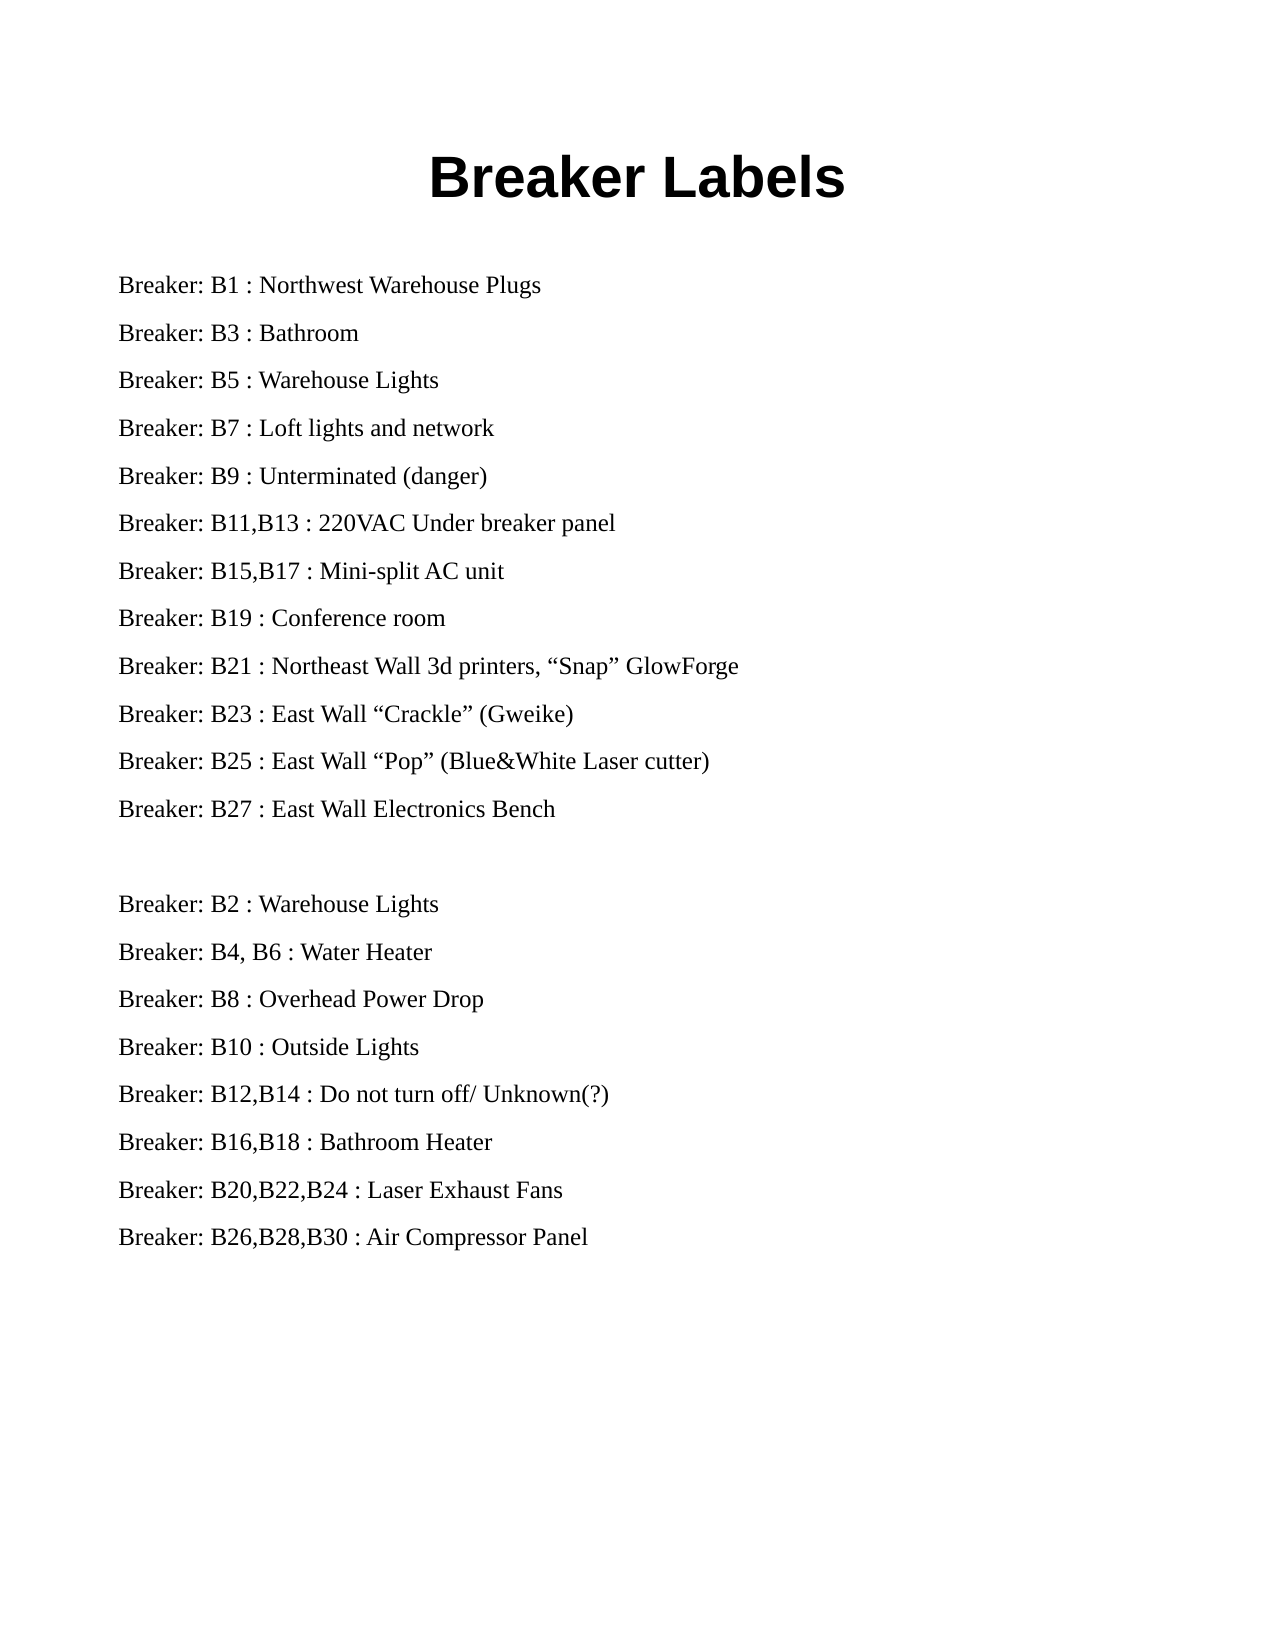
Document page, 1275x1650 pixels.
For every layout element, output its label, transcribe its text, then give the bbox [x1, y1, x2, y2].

text Breaker: B3 : Bathroom [118, 318, 1157, 347]
text Breaker: B8 : Overhead Power Drop [118, 984, 1157, 1013]
text Breaker: B11,B13 : 220VAC Under breaker panel [118, 508, 1157, 537]
title Breaker Labels [118, 143, 1157, 210]
text Breaker: B7 : Loft lights and network [118, 413, 1157, 442]
text Breaker: B21 : Northeast Wall 3d printers, “Snap” GlowForge [118, 651, 1157, 680]
text Breaker: B1 : Northwest Warehouse Plugs [118, 270, 1157, 299]
text Breaker: B5 : Warehouse Lights [118, 366, 1157, 394]
text Breaker: B16,B18 : Bathroom Heater [118, 1127, 1157, 1156]
text Breaker: B27 : East Wall Electronics Bench [118, 794, 1157, 823]
text Breaker: B23 : East Wall “Crackle” (Gweike) [118, 699, 1157, 727]
text Breaker: B26,B28,B30 : Air Compressor Panel [118, 1222, 1157, 1251]
text Breaker: B12,B14 : Do not turn off/ Unknown(?) [118, 1079, 1157, 1108]
text Breaker: B20,B22,B24 : Laser Exhaust Fans [118, 1175, 1157, 1203]
text Breaker: B4, B6 : Water Heater [118, 937, 1157, 966]
text Breaker: B19 : Conference room [118, 603, 1157, 632]
text Breaker: B10 : Outside Lights [118, 1032, 1157, 1061]
text Breaker: B15,B17 : Mini-split AC unit [118, 556, 1157, 585]
text Breaker: B25 : East Wall “Pop” (Blue&White Laser cutter) [118, 746, 1157, 775]
text Breaker: B9 : Unterminated (danger) [118, 461, 1157, 489]
text Breaker: B2 : Warehouse Lights [118, 889, 1157, 918]
